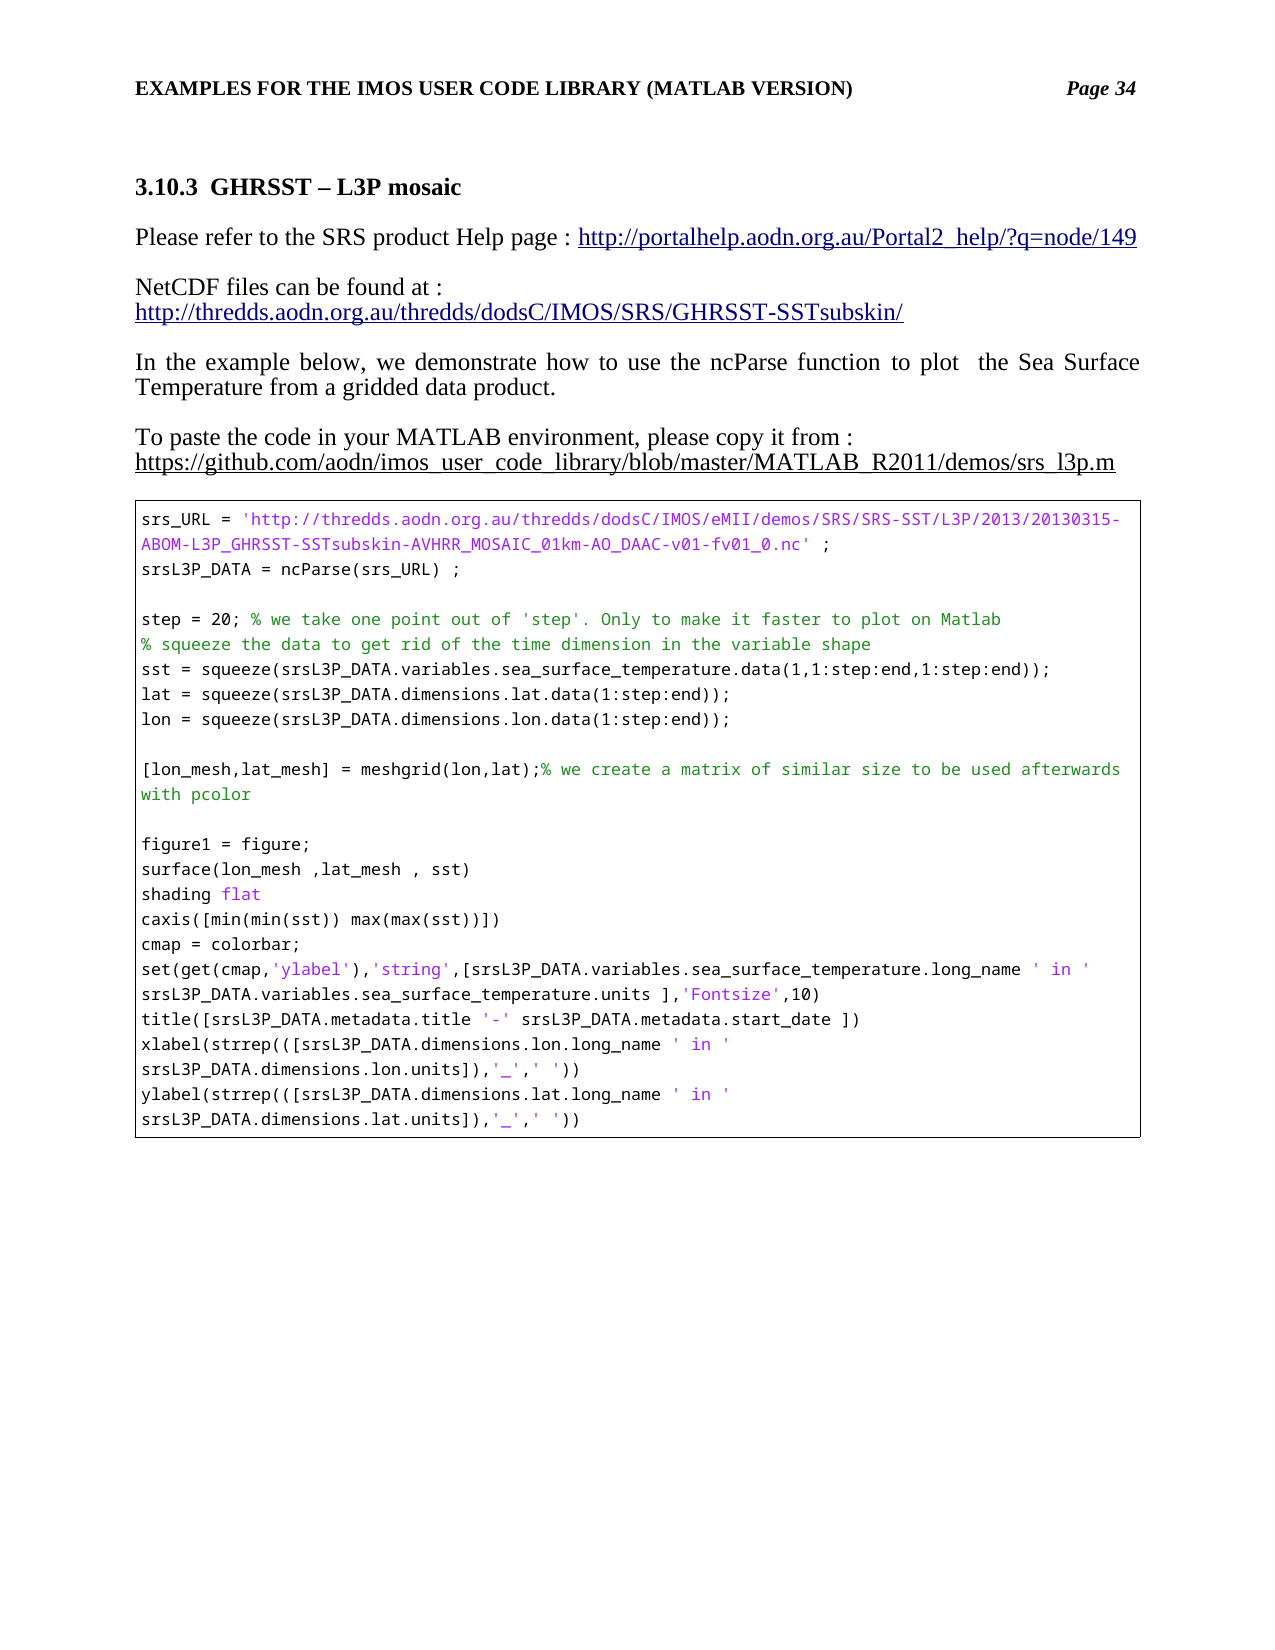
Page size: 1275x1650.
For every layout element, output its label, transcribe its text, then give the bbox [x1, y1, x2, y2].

text In the example below, we demonstrate how to use the ncParse function to plot the Sea Surface Temperature from a gridded data product. [135, 350, 1140, 400]
text http://thredds.aodn.org.au/thredds/dodsC/IMOS/SRS/GHRSST-SSTsubskin/ [135, 300, 1140, 325]
text To paste the code in your MATLAB environment, please copy it from : [135, 425, 1140, 450]
subtitle GHRSST – L3P mosaic [135, 175, 1140, 200]
text Please refer to the SRS product Help page : http://portalhelp.aodn.org.au/Portal2_help/?q=node/149 [135, 225, 1140, 250]
table_header srs_URL = 'http://thredds.aodn.org.au/thredds/dodsC/IMOS/eMII/demos/SRS/SRS-SST/L3P/2013/20130315-ABOM-L3P_GHRSST-SSTsubskin-AVHRR_MOSAIC_01km-AO_DAAC-v01-fv01_0.nc' ; srsL3P_DATA = ncParse(srs_URL) ; step = 20; % we take one point out of 'step'. Only to make it faster to plot on Matlab % squeeze the data to get rid of the time dimension in the variable shape sst = squeeze(srsL3P_DATA.variables.sea_surface_temperature.data(1,1:step:end,1:step:end)); lat = squeeze(srsL3P_DATA.dimensions.lat.data(1:step:end)); lon = squeeze(srsL3P_DATA.dimensions.lon.data(1:step:end)); [lon_mesh,lat_mesh] = meshgrid(lon,lat);% we create a matrix of similar size to be used afterwards with pcolor figure1 = figure; surface(lon_mesh ,lat_mesh , sst) shading flat caxis([min(min(sst)) max(max(sst))]) cmap = colorbar; set(get(cmap,'ylabel'),'string',[srsL3P_DATA.variables.sea_surface_temperature.long_name ' in ' srsL3P_DATA.variables.sea_surface_temperature.units ],'Fontsize',10) title([srsL3P_DATA.metadata.title '-' srsL3P_DATA.metadata.start_date ]) xlabel(strrep(([srsL3P_DATA.dimensions.lon.long_name ' in ' srsL3P_DATA.dimensions.lon.units]),'_',' ')) ylabel(strrep(([srsL3P_DATA.dimensions.lat.long_name ' in ' srsL3P_DATA.dimensions.lat.units]),'_',' ')) [136, 501, 1140, 1137]
text https://github.com/aodn/imos_user_code_library/blob/master/MATLAB_R2011/demos/srs_l3p.m [135, 450, 1140, 475]
text NetCDF files can be found at : [135, 275, 1140, 300]
